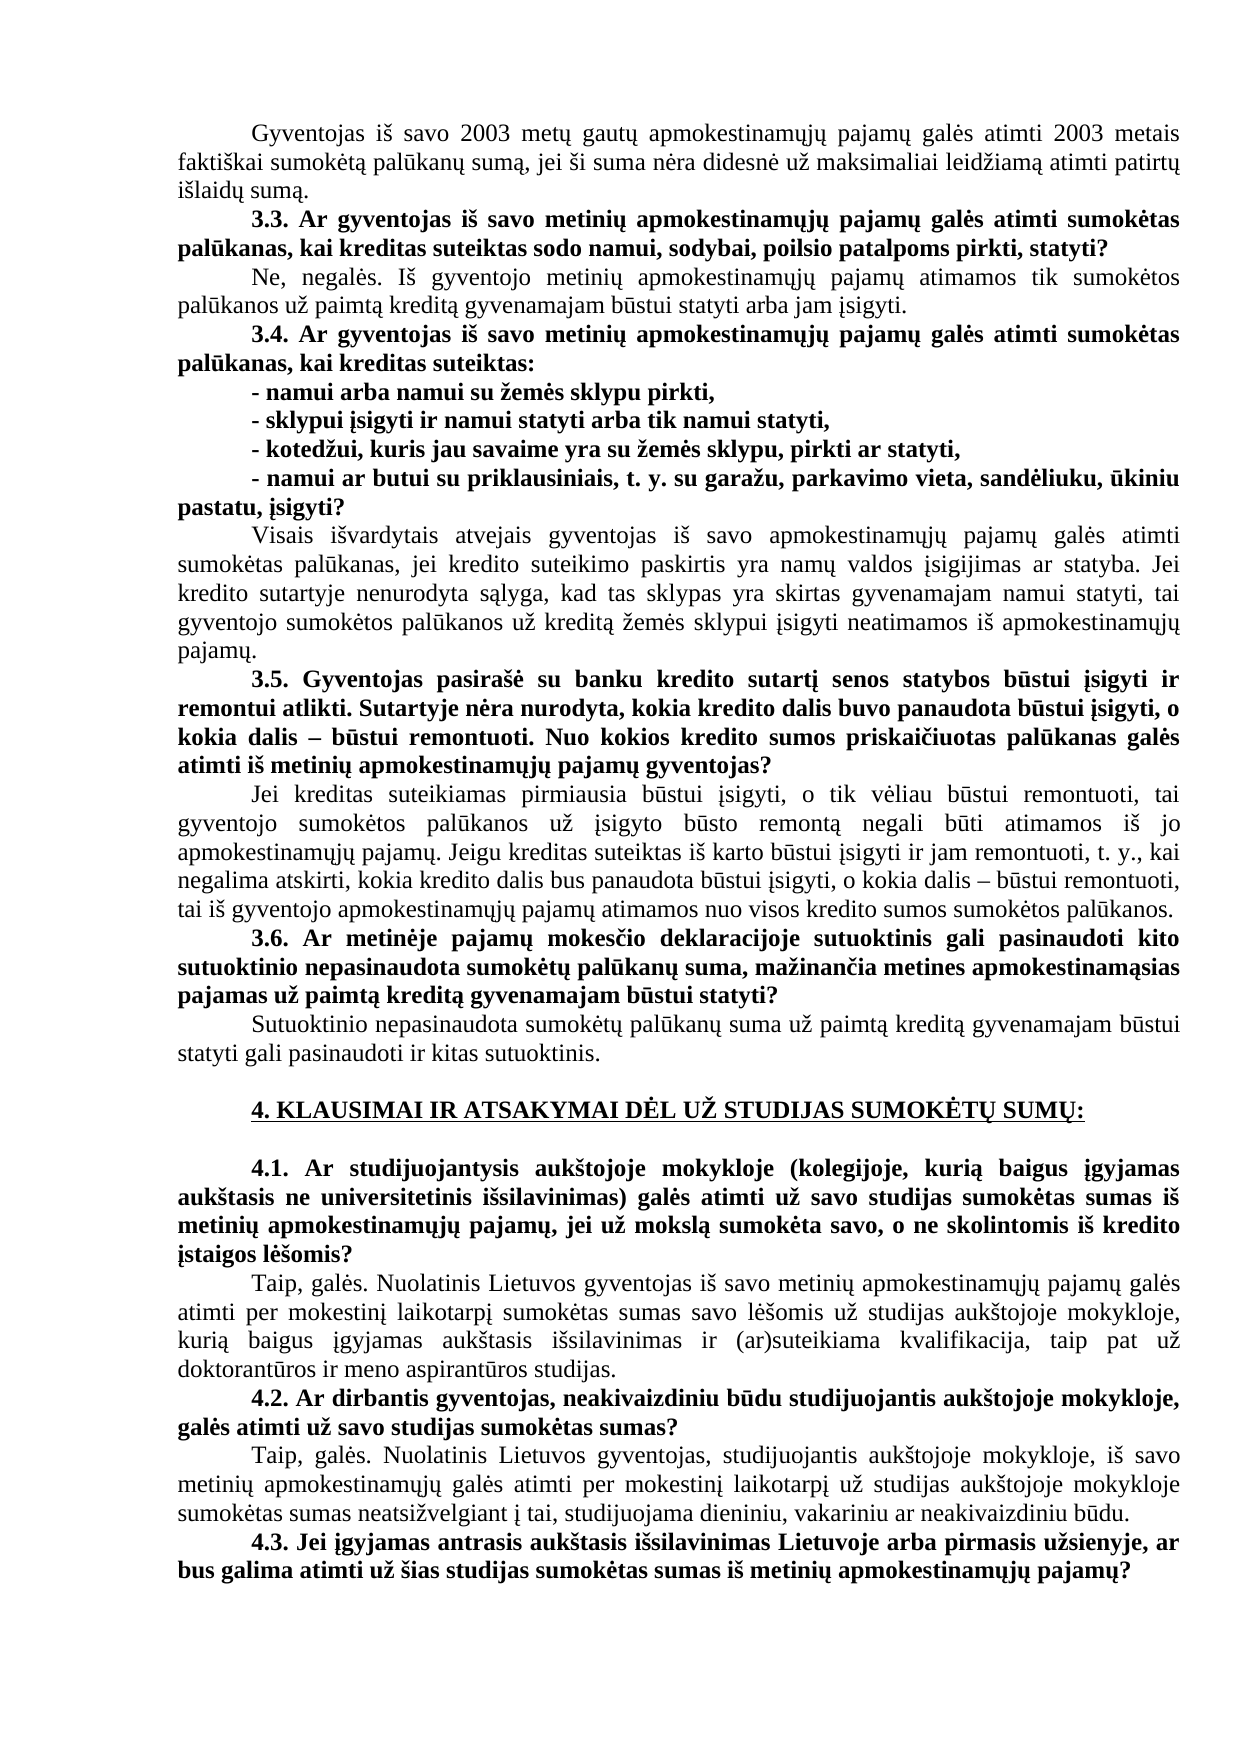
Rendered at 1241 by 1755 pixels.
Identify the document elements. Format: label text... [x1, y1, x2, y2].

text Jei kreditas suteikiamas pirmiausia būstui įsigyti, o tik vėliau būstui remontuoti, tai gyventojo sumokėtos palūkanos už įsigyto būsto remontą negali būti atimamos iš jo apmokestinamųjų pajamų. Jeigu kreditas suteiktas iš karto būstui įsigyti ir jam remontuoti, t. y., kai negalima atskirti, kokia kredito dalis bus panaudota būstui įsigyti, o kokia dalis – būstui remontuoti, tai iš gyventojo apmokestinamųjų pajamų atimamos nuo visos kredito sumos sumokėtos palūkanos. [177, 779, 1181, 923]
text Sutuoktinio nepasinaudota sumokėtų palūkanų suma už paimtą kreditą gyvenamajam būstui statyti gali pasinaudoti ir kitas sutuoktinis. [177, 1009, 1181, 1067]
text Gyventojas iš savo 2003 metų gautų apmokestinamųjų pajamų galės atimti 2003 metais faktiškai sumokėtą palūkanų sumą, jei ši suma nėra didesnė už maksimaliai leidžiamą atimti patirtų išlaidų sumą. [177, 118, 1181, 204]
text Ne, negalės. Iš gyventojo metinių apmokestinamųjų pajamų atimamos tik sumokėtos palūkanos už paimtą kreditą gyvenamajam būstui statyti arba jam įsigyti. [177, 262, 1181, 319]
text 4.2. Ar dirbantis gyventojas, neakivaizdiniu būdu studijuojantis aukštojoje mokykloje, galės atimti už savo studijas sumokėtas sumas? [177, 1383, 1181, 1441]
text 3.3. Ar gyventojas iš savo metinių apmokestinamųjų pajamų galės atimti sumokėtas palūkanas, kai kreditas suteiktas sodo namui, sodybai, poilsio patalpoms pirkti, statyti? [177, 204, 1181, 262]
text 3.6. Ar metinėje pajamų mokesčio deklaracijoje sutuoktinis gali pasinaudoti kito sutuoktinio nepasinaudota sumokėtų palūkanų suma, mažinančia metines apmokestinamąsias pajamas už paimtą kreditą gyvenamajam būstui statyti? [177, 923, 1181, 1009]
text - namui ar butui su priklausiniais, t. y. su garažu, parkavimo vieta, sandėliuku, ūkiniu pastatu, įsigyti? [177, 463, 1181, 521]
text Visais išvardytais atvejais gyventojas iš savo apmokestinamųjų pajamų galės atimti sumokėtas palūkanas, jei kredito suteikimo paskirtis yra namų valdos įsigijimas ar statyba. Jei kredito sutartyje nenurodyta sąlyga, kad tas sklypas yra skirtas gyvenamajam namui statyti, tai gyventojo sumokėtos palūkanos už kreditą žemės sklypui įsigyti neatimamos iš apmokestinamųjų pajamų. [177, 521, 1181, 664]
text Taip, galės. Nuolatinis Lietuvos gyventojas iš savo metinių apmokestinamųjų pajamų galės atimti per mokestinį laikotarpį sumokėtas sumas savo lėšomis už studijas aukštojoje mokykloje, kurią baigus įgyjamas aukštasis išsilavinimas ir (ar)suteikiama kvalifikacija, taip pat už doktorantūros ir meno aspirantūros studijas. [177, 1268, 1181, 1383]
text 4. KLAUSIMAI IR ATSAKYMAI DĖL UŽ STUDIJAS SUMOKĖTŲ SUMŲ: [177, 1096, 1181, 1124]
text - sklypui įsigyti ir namui statyti arba tik namui statyti, [177, 406, 1181, 434]
text - namui arba namui su žemės sklypu pirkti, [177, 377, 1181, 406]
text Taip, galės. Nuolatinis Lietuvos gyventojas, studijuojantis aukštojoje mokykloje, iš savo metinių apmokestinamųjų galės atimti per mokestinį laikotarpį už studijas aukštojoje mokykloje sumokėtas sumas neatsižvelgiant į tai, studijuojama dieniniu, vakariniu ar neakivaizdiniu būdu. [177, 1441, 1181, 1527]
text 3.5. Gyventojas pasirašė su banku kredito sutartį senos statybos būstui įsigyti ir remontui atlikti. Sutartyje nėra nurodyta, kokia kredito dalis buvo panaudota būstui įsigyti, o kokia dalis – būstui remontuoti. Nuo kokios kredito sumos priskaičiuotas palūkanas galės atimti iš metinių apmokestinamųjų pajamų gyventojas? [177, 664, 1181, 779]
text 3.4. Ar gyventojas iš savo metinių apmokestinamųjų pajamų galės atimti sumokėtas palūkanas, kai kreditas suteiktas: [177, 319, 1181, 377]
text 4.3. Jei įgyjamas antrasis aukštasis išsilavinimas Lietuvoje arba pirmasis užsienyje, ar bus galima atimti už šias studijas sumokėtas sumas iš metinių apmokestinamųjų pajamų? [177, 1527, 1181, 1584]
text - kotedžui, kuris jau savaime yra su žemės sklypu, pirkti ar statyti, [177, 434, 1181, 463]
text 4.1. Ar studijuojantysis aukštojoje mokykloje (kolegijoje, kurią baigus įgyjamas aukštasis ne universitetinis išsilavinimas) galės atimti už savo studijas sumokėtas sumas iš metinių apmokestinamųjų pajamų, jei už mokslą sumokėta savo, o ne skolintomis iš kredito įstaigos lėšomis? [177, 1153, 1181, 1268]
